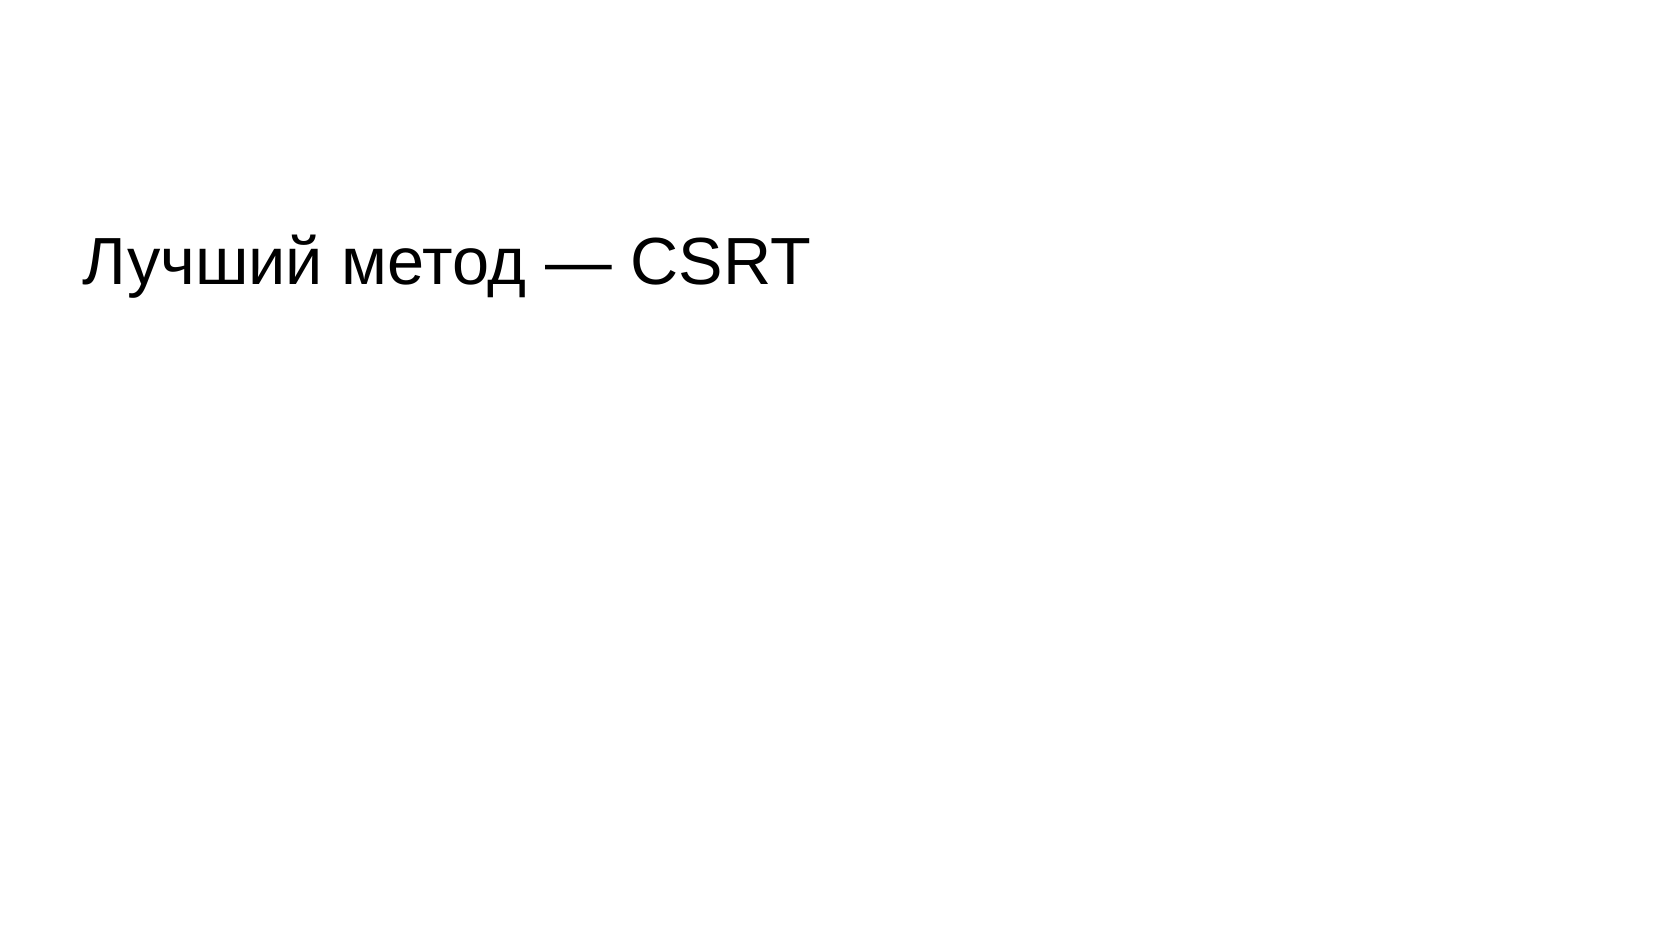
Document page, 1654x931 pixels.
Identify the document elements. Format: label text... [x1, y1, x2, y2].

list Лучший метод — CSRT [82, 217, 1571, 758]
